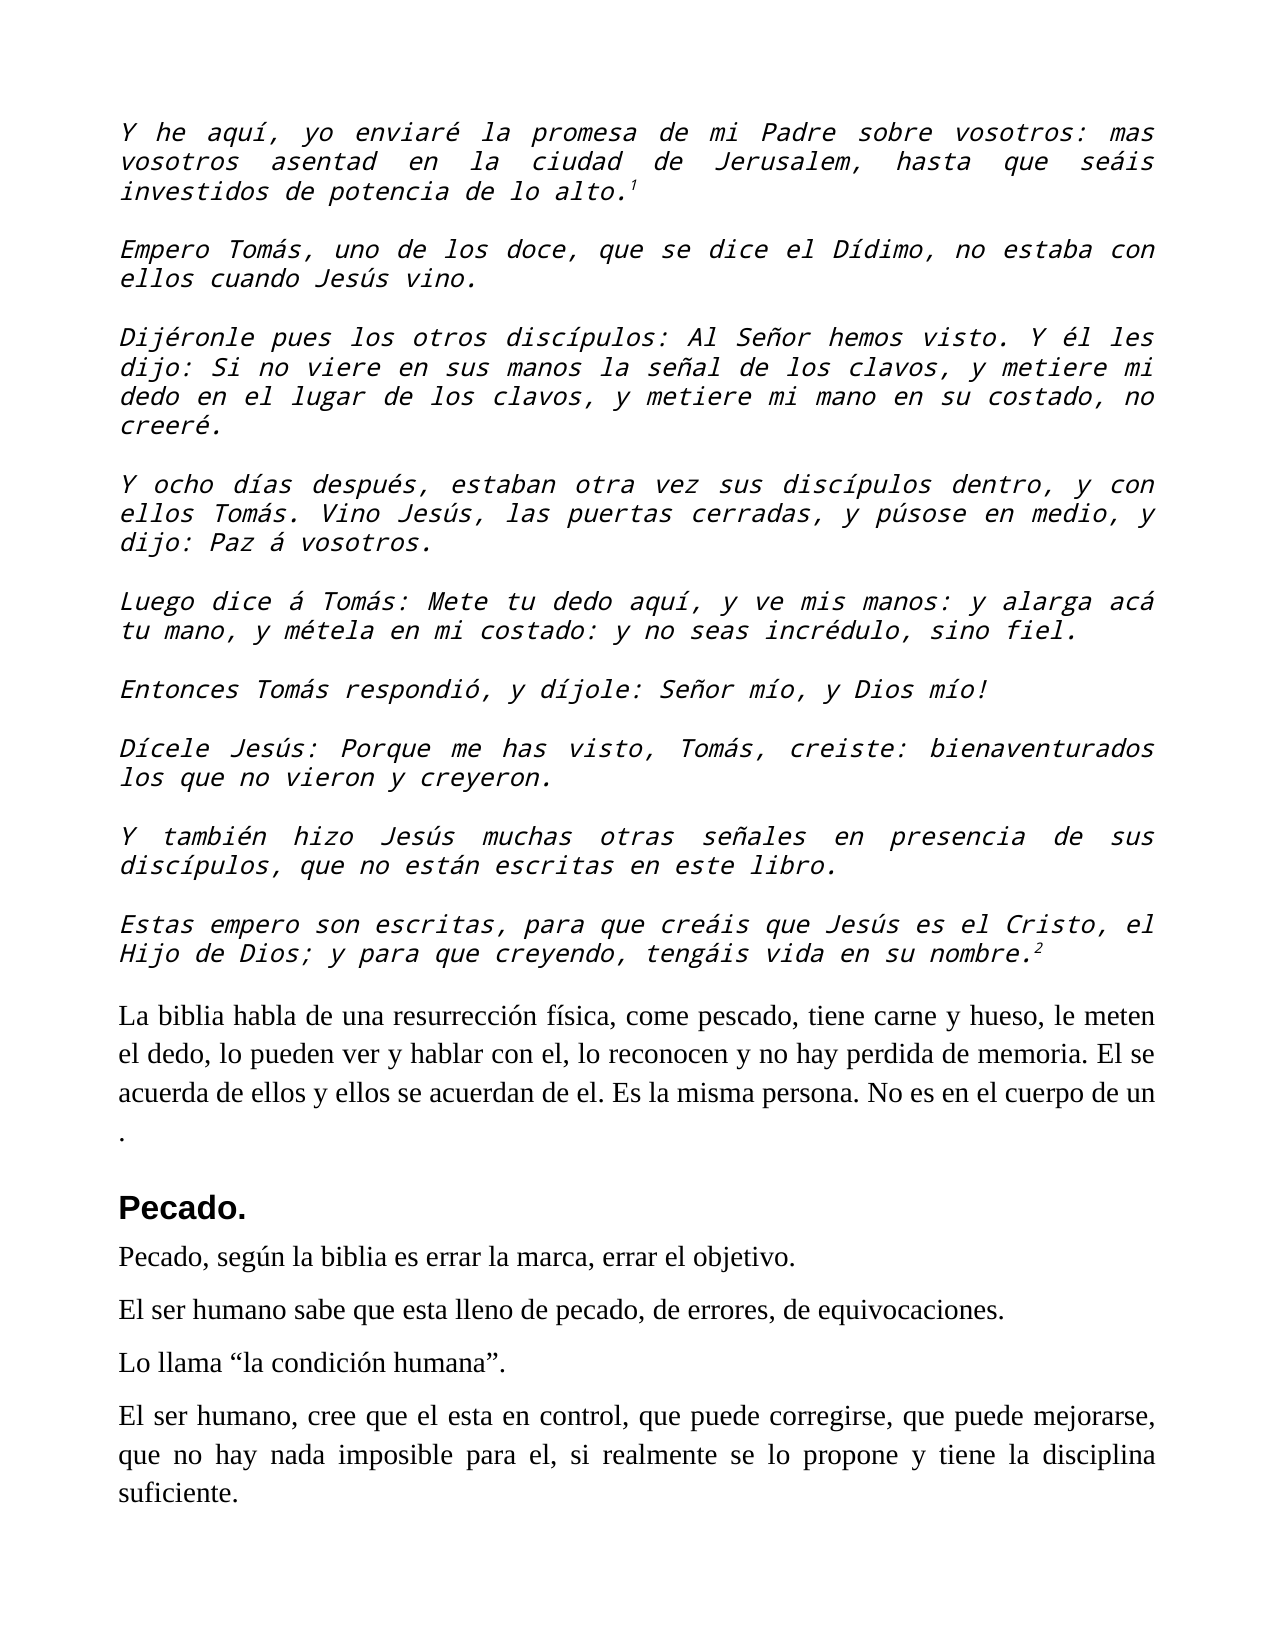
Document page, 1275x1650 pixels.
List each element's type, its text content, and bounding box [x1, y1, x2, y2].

text El ser humano sabe que esta lleno de pecado, de errores, de equivocaciones. [118, 1292, 1157, 1326]
text Estas empero son escritas, para que creáis que Jesús es el Cristo, el Hijo de Dios; y para que creyendo, tengáis vida en su nombre. [118, 910, 1157, 969]
text Empero Tomás, uno de los doce, que se dice el Dídimo, no estaba con ellos cuando Jesús vino. [118, 235, 1157, 294]
text Y he aquí, yo enviaré la promesa de mi Padre sobre vosotros: mas vosotros asentad en la ciudad de Jerusalem, hasta que seáis investidos de potencia de lo alto. [118, 118, 1157, 206]
text Y ocho días después, estaban otra vez sus discípulos dentro, y con ellos Tomás. Vino Jesús, las puertas cerradas, y púsose en medio, y dijo: Paz á vosotros. [118, 470, 1157, 558]
text El ser humano, cree que el esta en control, que puede corregirse, que puede mejorarse, que no hay nada imposible para el, si realmente se lo propone y tiene la disciplina suficiente. [118, 1398, 1157, 1509]
subtitle Pecado. [118, 1188, 1157, 1226]
text Dícele Jesús: Porque me has visto, Tomás, creiste: bienaventurados los que no vieron y creyeron. [118, 734, 1157, 793]
text Entonces Tomás respondió, y díjole: Señor mío, y Dios mío! [118, 675, 1157, 704]
text Y también hizo Jesús muchas otras señales en presencia de sus discípulos, que no están escritas en este libro. [118, 822, 1157, 881]
text La biblia habla de una resurrección física, come pescado, tiene carne y hueso, le meten el dedo, lo pueden ver y hablar con el, lo reconocen y no hay perdida de memoria. El se acuerda de ellos y ellos se acuerdan de el. Es la misma persona. No es en el cuerpo de un . [118, 998, 1157, 1147]
text Pecado, según la biblia es errar la marca, errar el objetivo. [118, 1239, 1157, 1272]
text Lo llama “la condición humana”. [118, 1345, 1157, 1379]
text Luego dice á Tomás: Mete tu dedo aquí, y ve mis manos: y alarga acá tu mano, y métela en mi costado: y no seas incrédulo, sino fiel. [118, 587, 1157, 646]
text Dijéronle pues los otros discípulos: Al Señor hemos visto. Y él les dijo: Si no viere en sus manos la señal de los clavos, y metiere mi dedo en el lugar de los clavos, y metiere mi mano en su costado, no creeré. [118, 323, 1157, 441]
